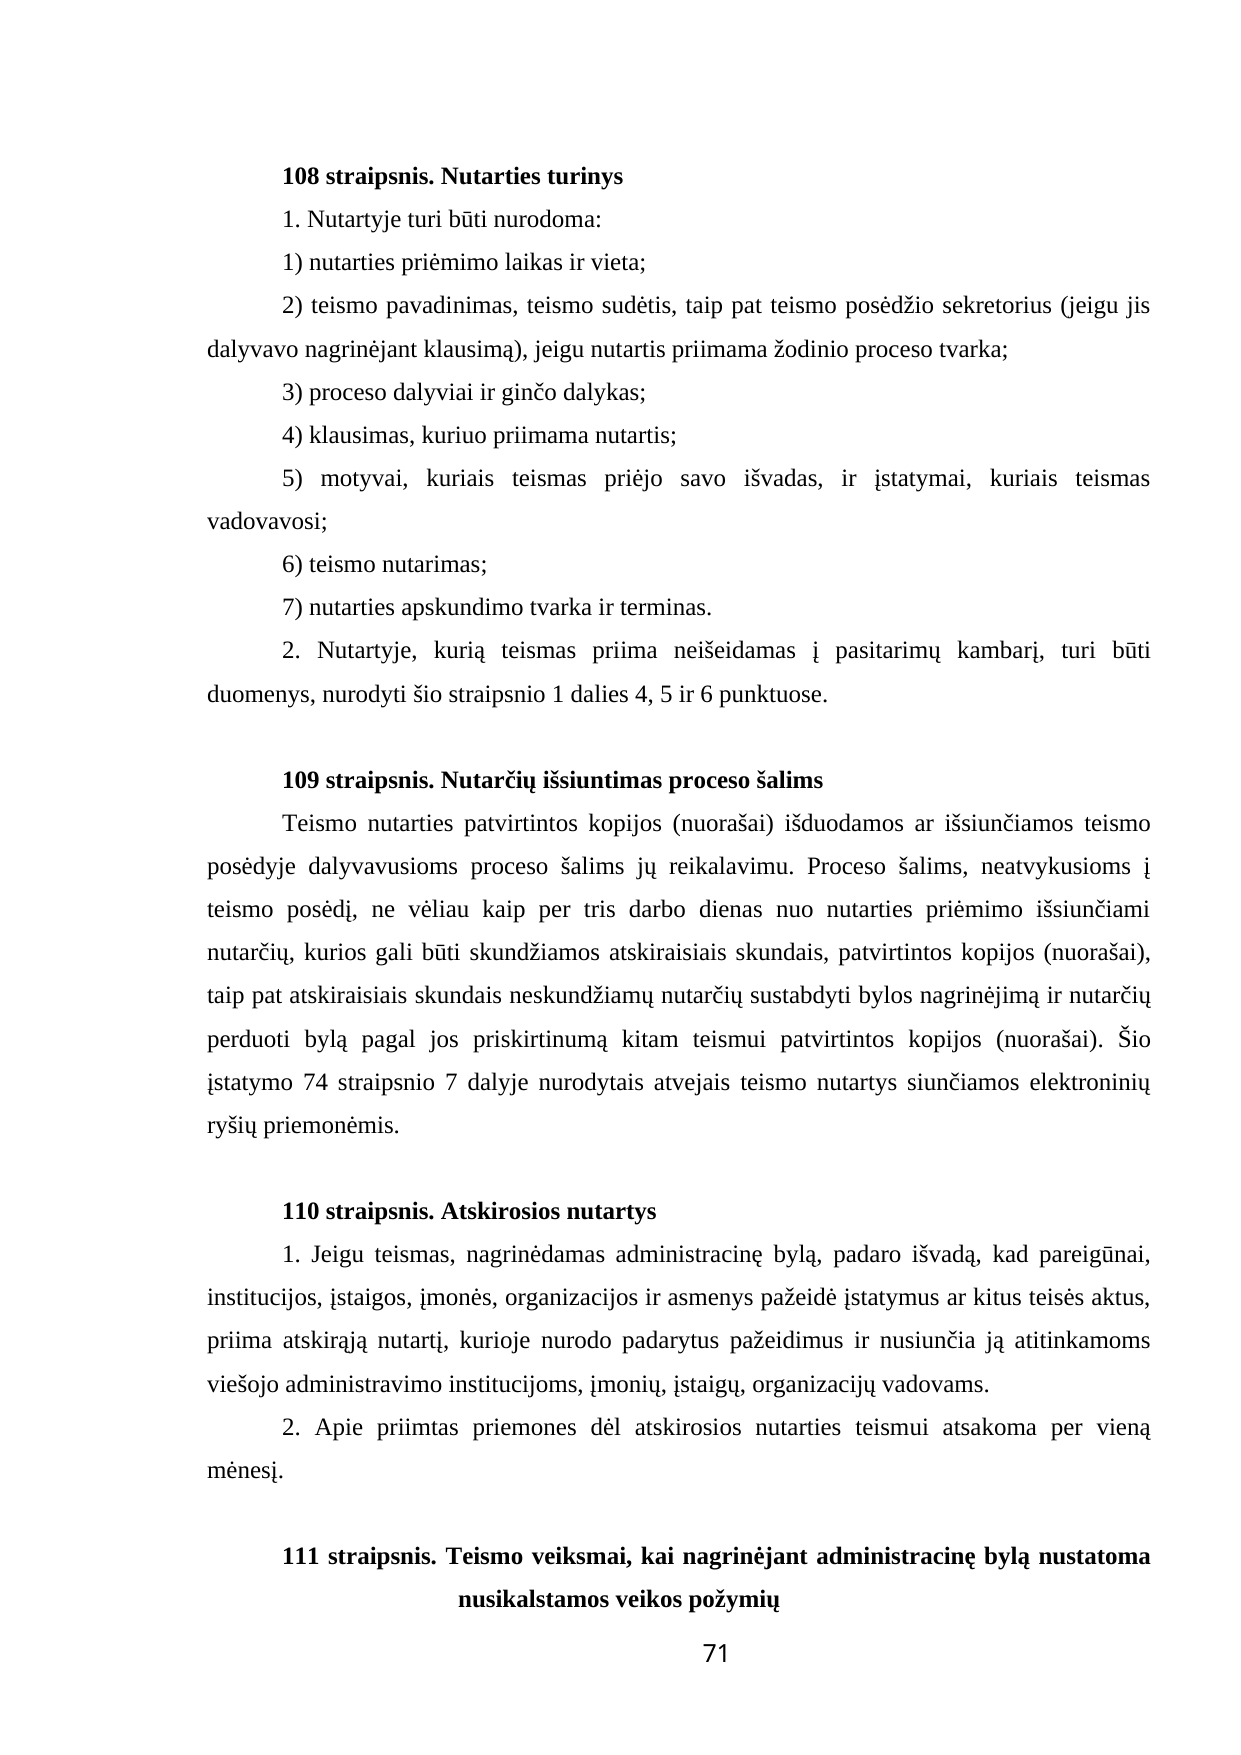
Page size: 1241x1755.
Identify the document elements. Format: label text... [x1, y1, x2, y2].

text 2) teismo pavadinimas, teismo sudėtis, taip pat teismo posėdžio sekretorius (jeigu jis dalyvavo nagrinėjant klausimą), jeigu nutartis priimama žodinio proceso tvarka; [207, 291, 1152, 362]
text 7) nutarties apskundimo tvarka ir terminas. [207, 592, 1152, 621]
text 108 straipsnis. Nutarties turinys [207, 161, 1152, 190]
text Teismo nutarties patvirtintos kopijos (nuorašai) išduodamos ar išsiunčiamos teismo posėdyje dalyvavusioms proceso šalims jų reikalavimu. Proceso šalims, neatvykusioms į teismo posėdį, ne vėliau kaip per tris darbo dienas nuo nutarties priėmimo išsiunčiami nutarčių, kurios gali būti skundžiamos atskiraisiais skundais, patvirtintos kopijos (nuorašai), taip pat atskiraisiais skundais neskundžiamų nutarčių sustabdyti bylos nagrinėjimą ir nutarčių perduoti bylą pagal jos priskirtinumą kitam teismui patvirtintos kopijos (nuorašai). Šio įstatymo 74 straipsnio 7 dalyje nurodytais atvejais teismo nutartys siunčiamos elektroninių ryšių priemonėmis. [207, 808, 1152, 1139]
text 1) nutarties priėmimo laikas ir vieta; [207, 247, 1152, 276]
text 2. Nutartyje, kurią teismas priima neišeidamas į pasitarimų kambarį, turi būti duomenys, nurodyti šio straipsnio 1 dalies 4, 5 ir 6 punktuose. [207, 636, 1152, 707]
text 4) klausimas, kuriuo priimama nutartis; [207, 420, 1152, 449]
text 2. Apie priimtas priemones dėl atskirosios nutarties teismui atsakoma per vieną mėnesį. [207, 1412, 1152, 1484]
text 1. Jeigu teismas, nagrinėdamas administracinę bylą, padaro išvadą, kad pareigūnai, institucijos, įstaigos, įmonės, organizacijos ir asmenys pažeidė įstatymus ar kitus teisės aktus, priima atskirąją nutartį, kurioje nurodo padarytus pažeidimus ir nusiunčia ją atitinkamoms viešojo administravimo institucijoms, įmonių, įstaigų, organizacijų vadovams. [207, 1239, 1152, 1397]
text 111 straipsnis. Teismo veiksmai, kai nagrinėjant administracinę bylą nustatoma nusikalstamos veikos požymių [282, 1541, 1152, 1613]
text 6) teismo nutarimas; [207, 549, 1152, 578]
text 3) proceso dalyviai ir ginčo dalykas; [207, 377, 1152, 406]
text 109 straipsnis. Nutarčių išsiuntimas proceso šalims [207, 765, 1152, 794]
text 110 straipsnis. Atskirosios nutartys [207, 1196, 1152, 1225]
text 5) motyvai, kuriais teismas priėjo savo išvadas, ir įstatymai, kuriais teismas vadovavosi; [207, 463, 1152, 535]
text 1. Nutartyje turi būti nurodoma: [207, 204, 1152, 233]
